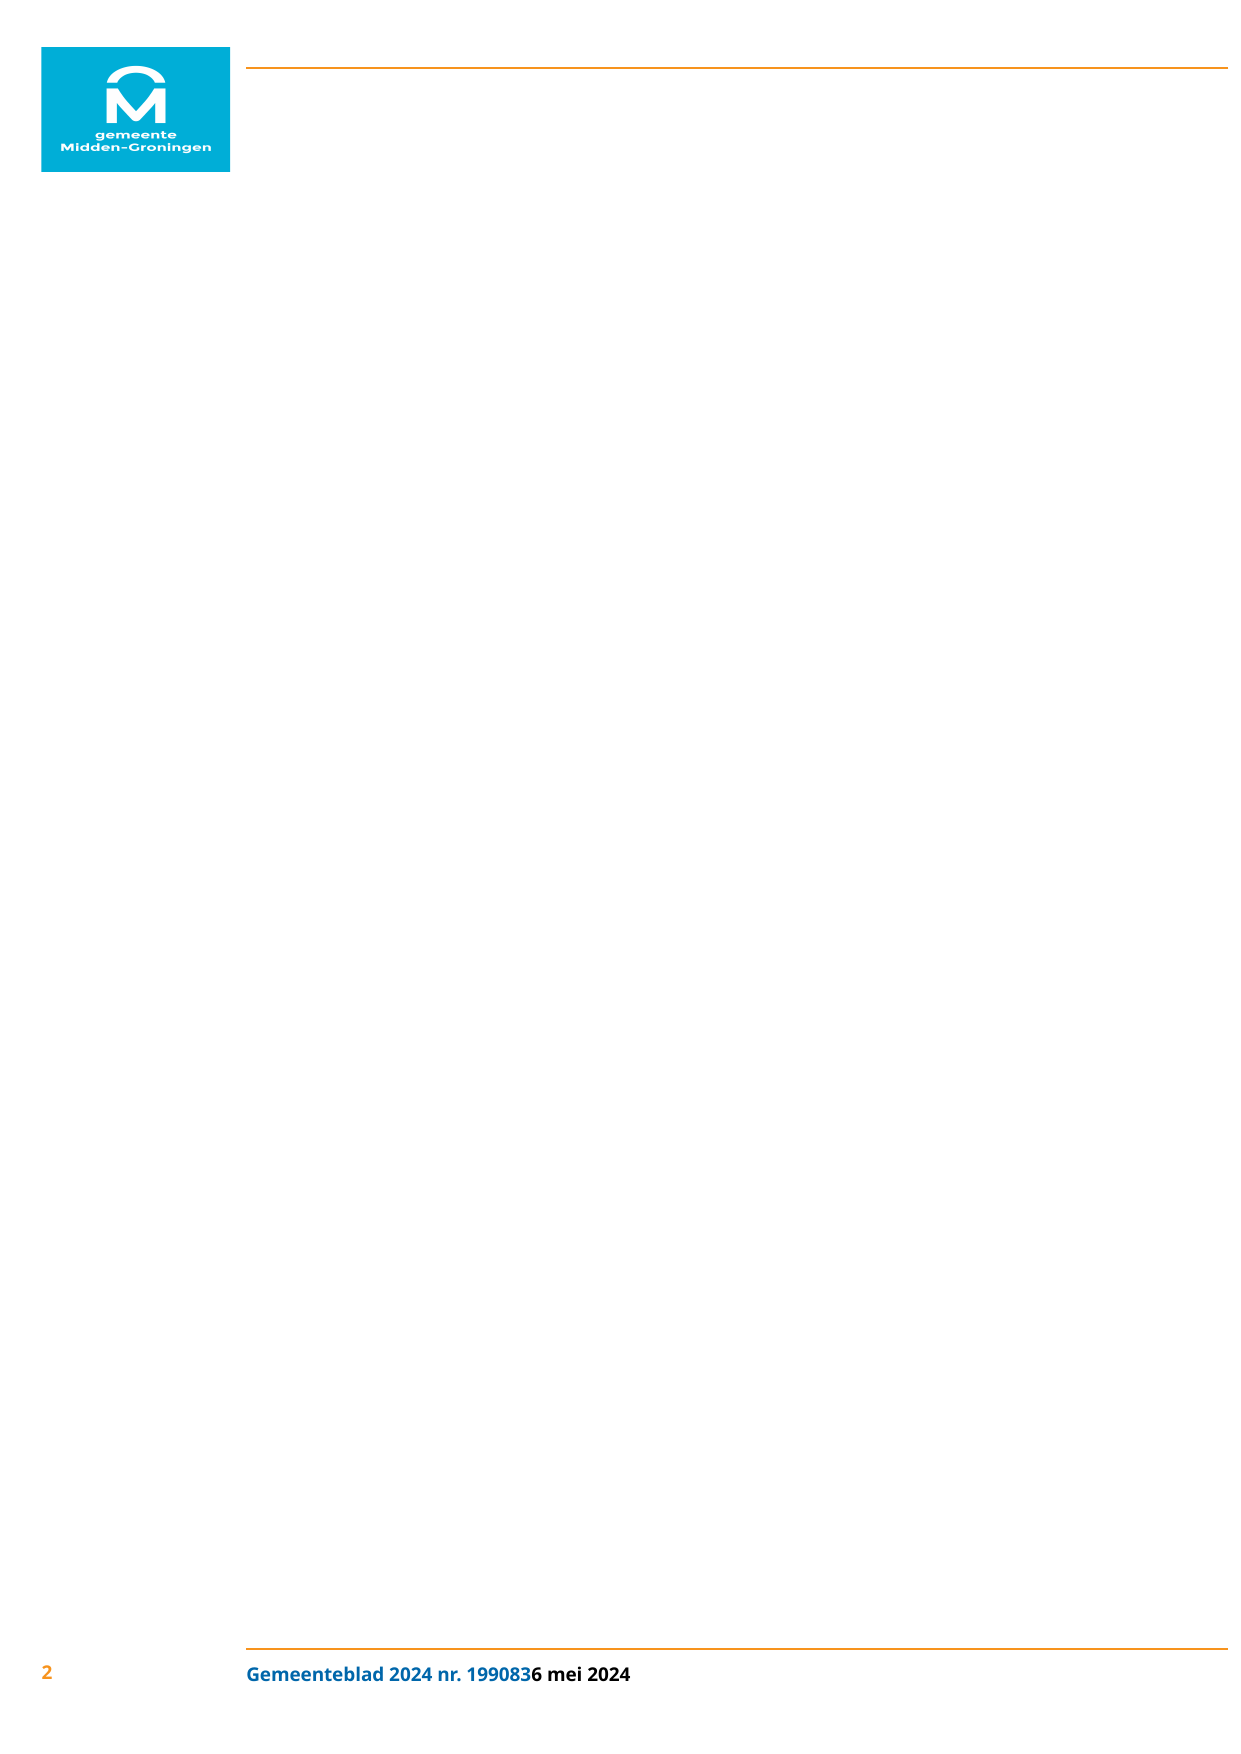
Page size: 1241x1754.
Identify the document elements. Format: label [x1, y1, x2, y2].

picture [184, 146, 190, 153]
picture [108, 66, 164, 82]
picture [107, 89, 165, 122]
